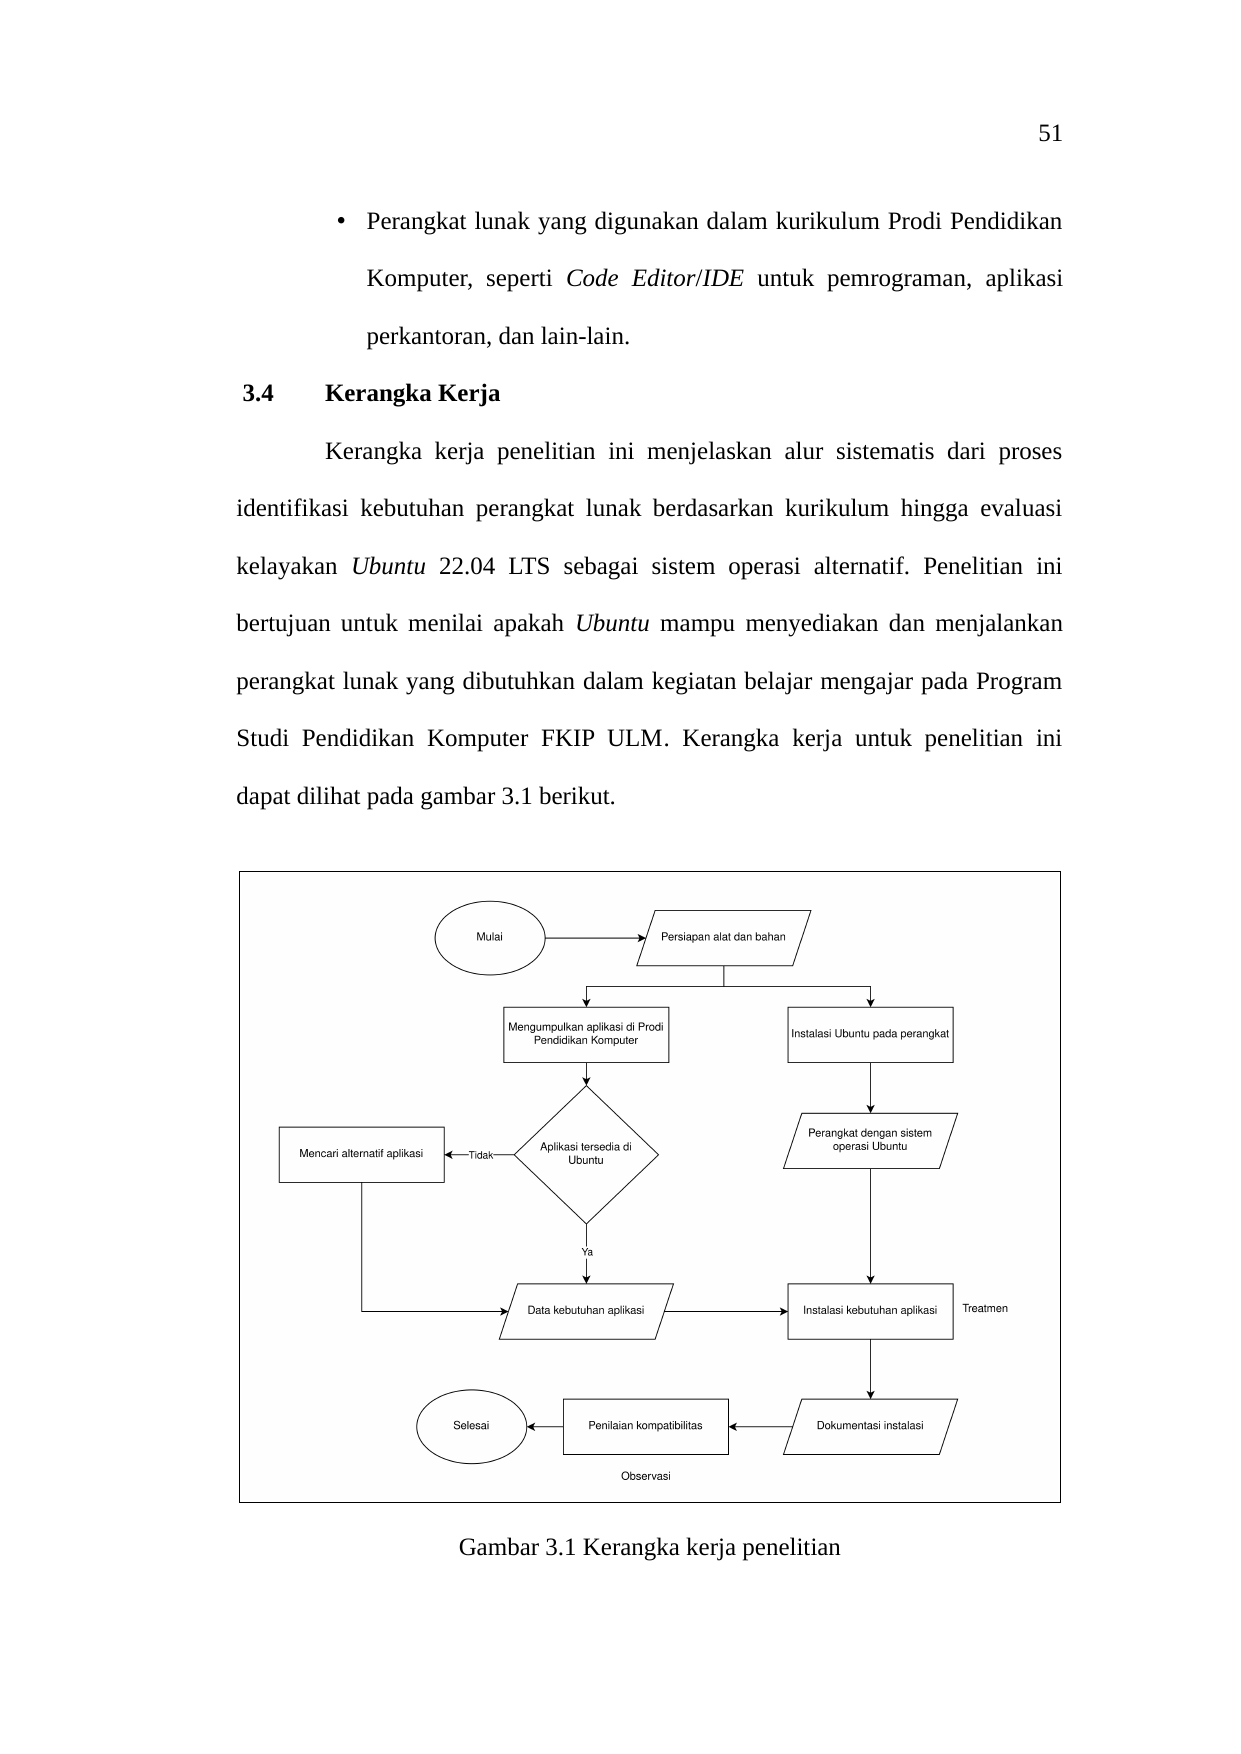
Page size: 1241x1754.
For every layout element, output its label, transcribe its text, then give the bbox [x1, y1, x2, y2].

list Perangkat lunak yang digunakan dalam kurikulum Prodi Pendidikan Komputer, seperti Code Editor/IDE untuk pemrograman, aplikasi perkantoran, dan lain-lain. [337, 206, 1063, 350]
picture [242, 873, 1058, 1500]
subtitle Kerangka Kerja [236, 378, 1063, 407]
text Kerangka kerja penelitian ini menjelaskan alur sistematis dari proses identifikasi kebutuhan perangkat lunak berdasarkan kurikulum hingga evaluasi kelayakan Ubuntu 22.04 LTS sebagai sistem operasi alternatif. Penelitian ini bertujuan untuk menilai apakah Ubuntu mampu menyediakan dan menjalankan perangkat lunak yang dibutuhkan dalam kegiatan belajar mengajar pada Program Studi Pendidikan Komputer FKIP ULM. Kerangka kerja untuk penelitian ini dapat dilihat pada gambar 3.1 berikut. [236, 436, 1063, 810]
text Gambar 3.1 Kerangka kerja penelitian [239, 1503, 1060, 1561]
